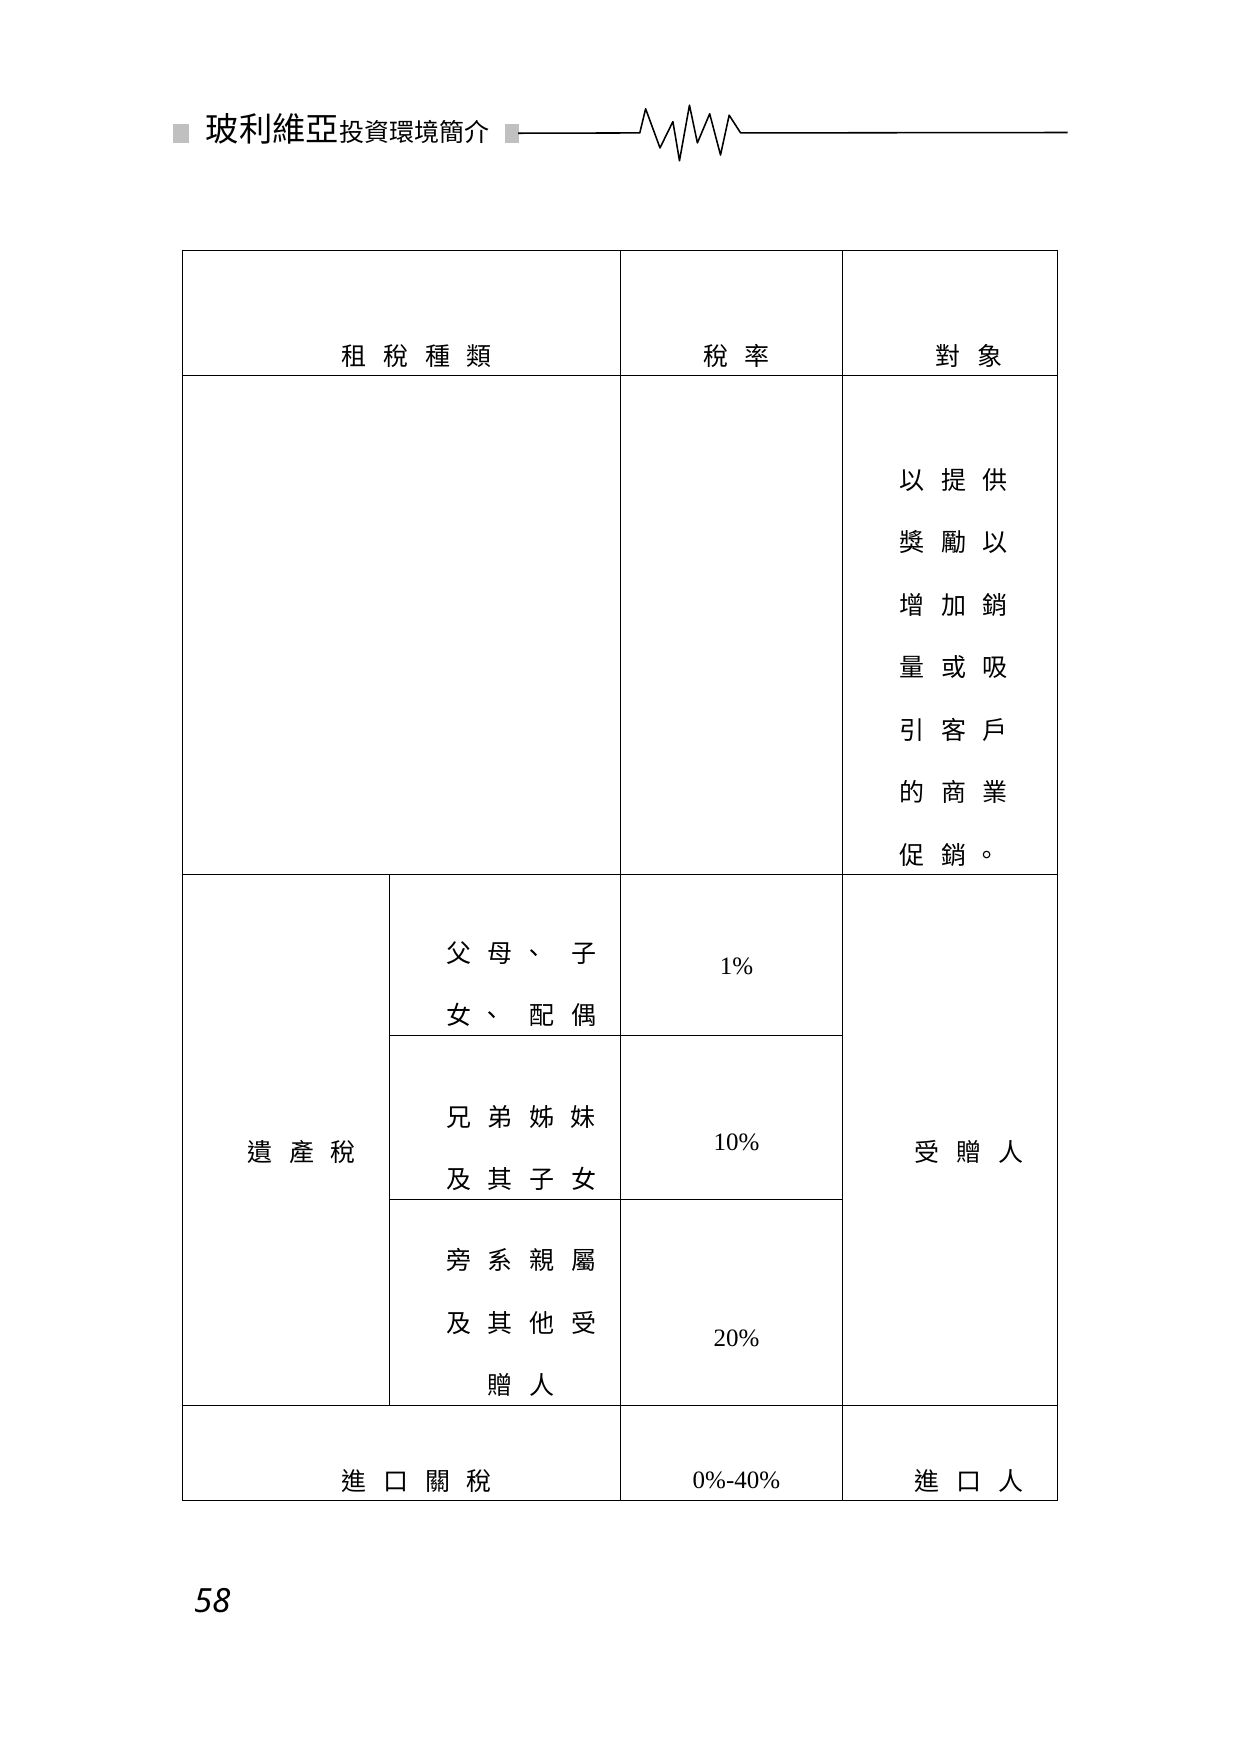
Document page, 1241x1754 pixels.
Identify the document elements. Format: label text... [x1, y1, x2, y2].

table_header 對象 [843, 251, 1057, 375]
table_header 稅率 [621, 251, 842, 375]
table_cell 0%-40% [621, 1406, 842, 1500]
table_cell [621, 376, 842, 874]
table_header 租稅種類 [183, 251, 620, 375]
table_cell 20% [621, 1200, 842, 1404]
table_cell 旁系親屬及其他受贈人 [390, 1200, 620, 1404]
table_cell [183, 376, 620, 874]
table_cell 受贈人 [843, 875, 1057, 1404]
table_cell 10% [621, 1036, 842, 1199]
table_cell 父母、子女、配偶 [390, 875, 620, 1034]
table_cell 以提供獎勵以增加銷量或吸引客戶的商業促銷。 [843, 376, 1057, 874]
table_cell 1% [621, 875, 842, 1034]
table_cell 兄弟姊妹及其子女 [390, 1036, 620, 1199]
table_cell 進口關稅 [183, 1406, 620, 1500]
table_cell 進口人 [843, 1406, 1057, 1500]
table_cell 遺產稅 [183, 875, 389, 1404]
